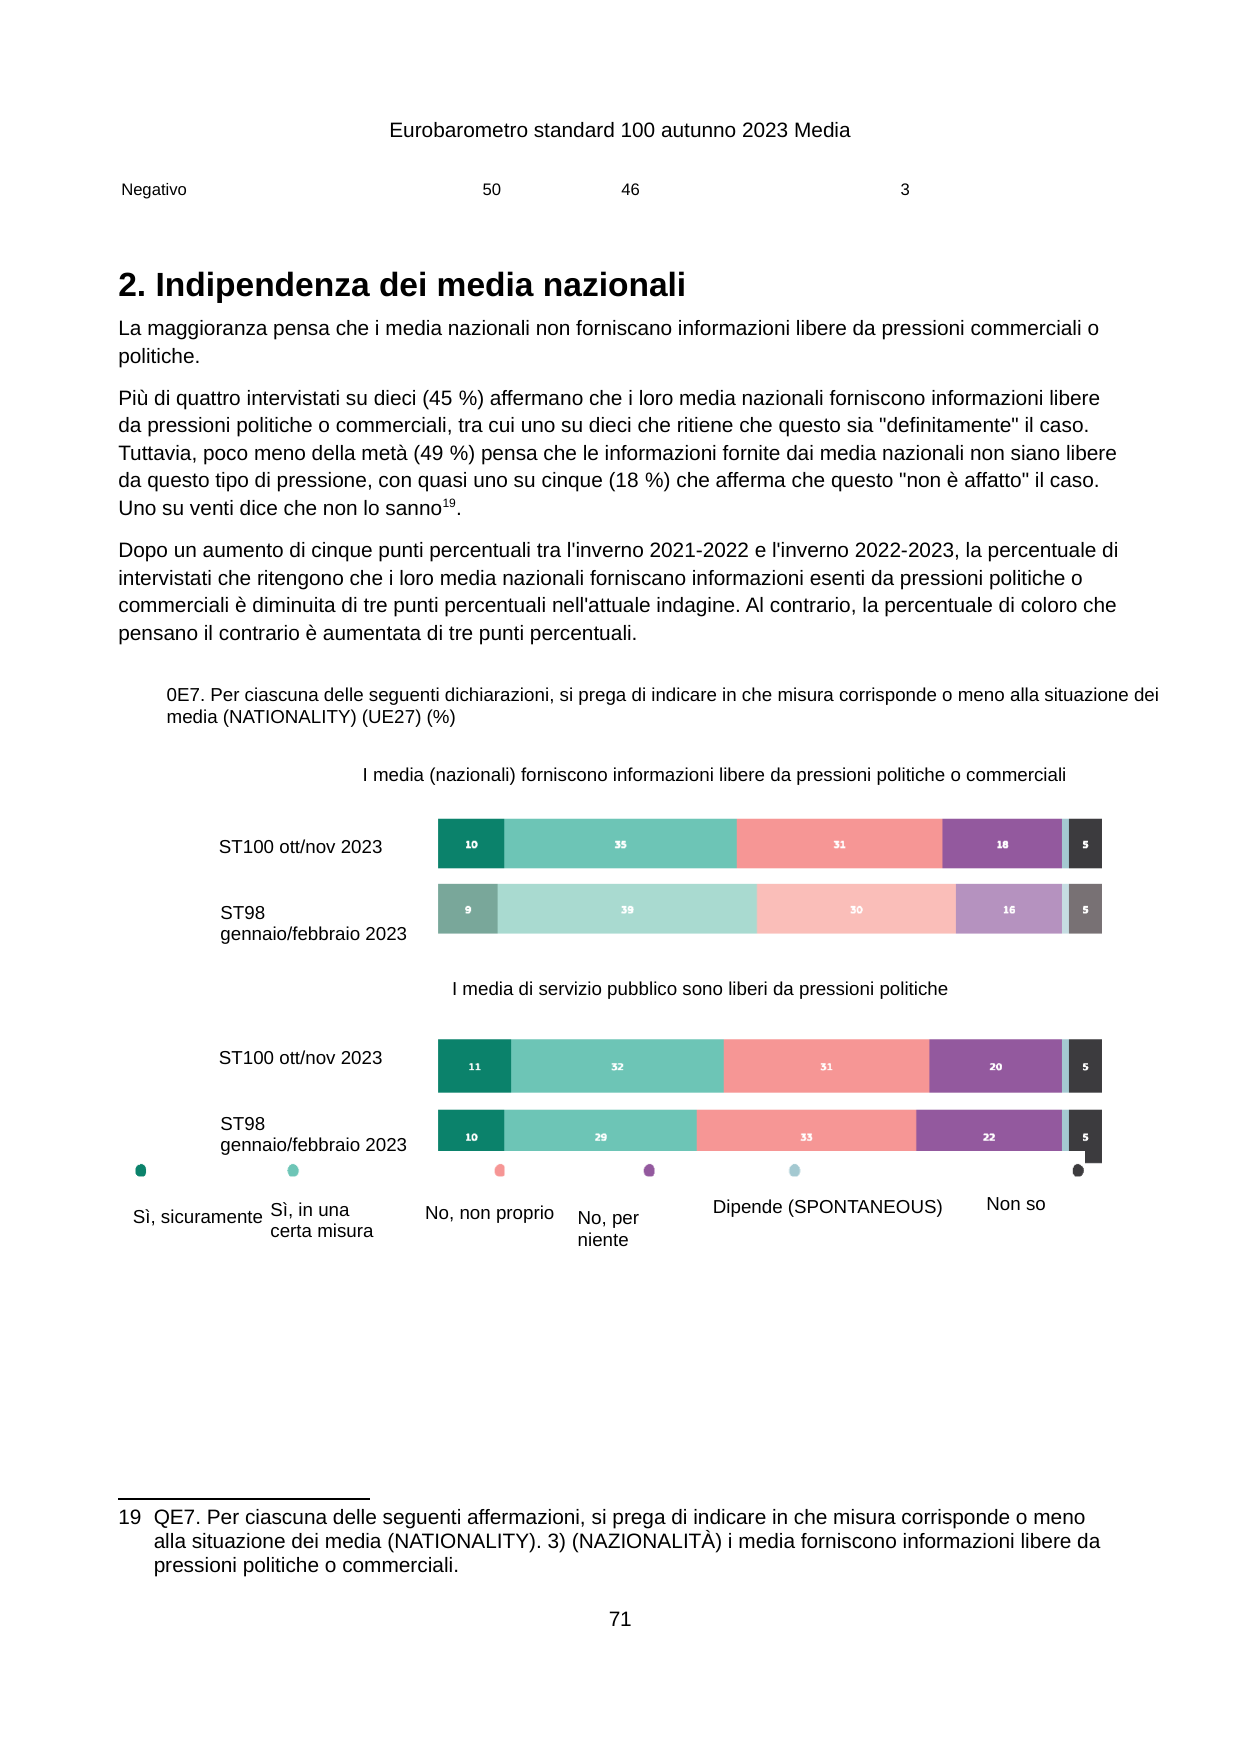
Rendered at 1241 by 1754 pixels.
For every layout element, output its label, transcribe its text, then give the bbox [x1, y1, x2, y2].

table_cell Negativo [118, 177, 422, 202]
text Dopo un aumento di cinque punti percentuali tra l'inverno 2021-2022 e l'inverno 2022-2023, la percentuale di intervistati che ritengono che i loro media nazionali forniscano informazioni esenti da pressioni politiche o commerciali è diminuita di tre punti percentuali nell'attuale indagine. Al contrario, la percentuale di coloro che pensano il contrario è aumentata di tre punti percentuali. [118, 538, 1122, 644]
table_cell 46 [561, 177, 700, 202]
table_cell 3 [700, 177, 1110, 202]
text La maggioranza pensa che i media nazionali non forniscano informazioni libere da pressioni commerciali o politiche. [118, 316, 1122, 368]
text QE7. Per ciascuna delle seguenti affermazioni, si prega di indicare in che misura corrisponde o meno alla situazione dei media (NATIONALITY). 3) (NAZIONALITÀ) i media forniscono informazioni libere da pressioni politiche o commerciali. [118, 1505, 1122, 1577]
subtitle 2. Indipendenza dei media nazionali [118, 265, 1122, 304]
picture [125, 813, 1106, 1177]
table_cell 50 [423, 177, 561, 202]
text Più di quattro intervistati su dieci (45 %) affermano che i loro media nazionali forniscono informazioni libere da pressioni politiche o commerciali, tra cui uno su dieci che ritiene che questo sia "definitamente" il caso. Tuttavia, poco meno della metà (49 %) pensa che le informazioni fornite dai media nazionali non siano libere da questo tipo di pressione, con quasi uno su cinque (18 %) che afferma che questo "non è affatto" il caso. Uno su venti dice che non lo sanno. [118, 386, 1122, 520]
